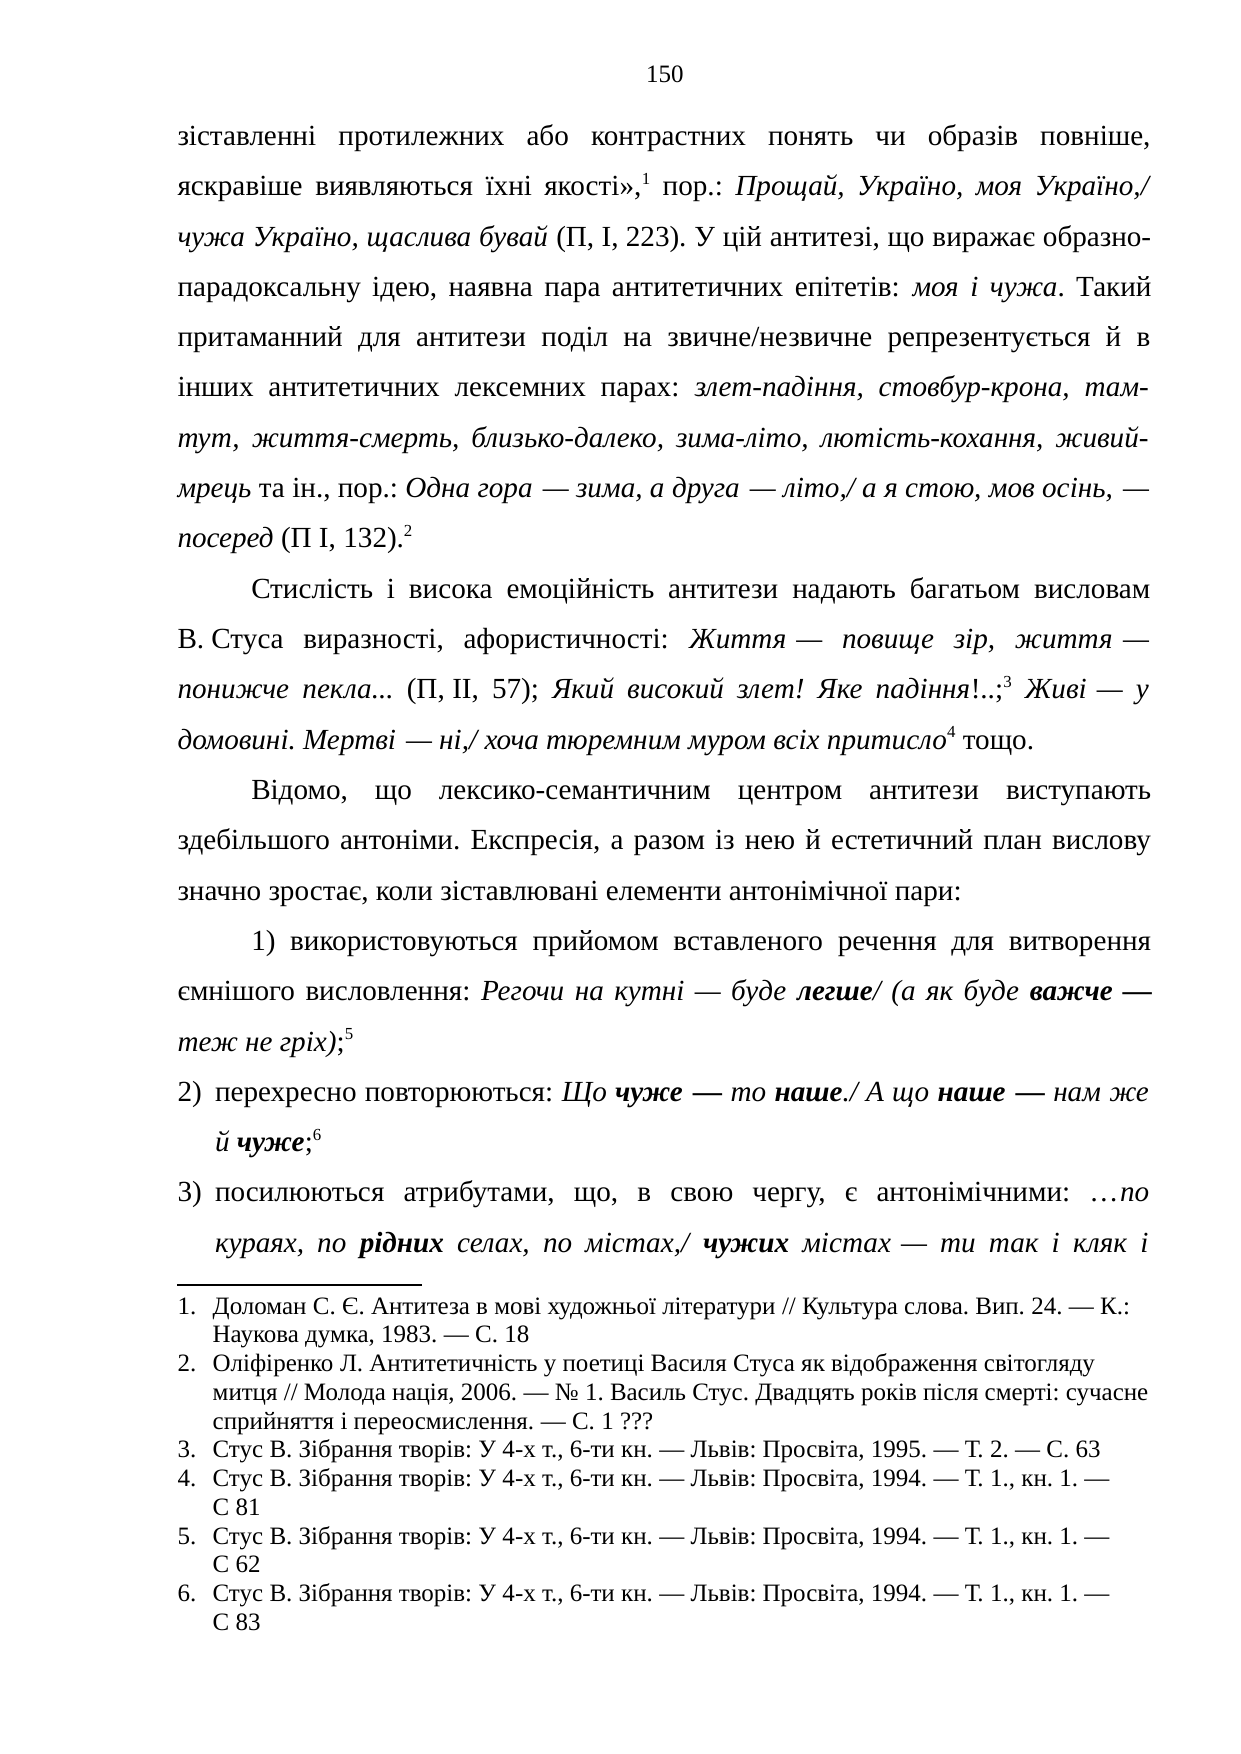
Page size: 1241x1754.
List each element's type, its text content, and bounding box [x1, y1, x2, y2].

text Стус В. Зібрання творів: У 4‑х т., 6‑ти кн. — Львів: Просвіта, 1994. — Т. 1., кн. 1. — С 62 [177, 1521, 1152, 1578]
text Доломан С. Є. Антитеза в мові художньої літератури // Культура слова. Вип. 24. — К.: Наукова думка, 1983. — С. 18 [177, 1291, 1152, 1348]
text зіставленні протилежних або контрастних понять чи образів повніше, яскравіше виявляються їхні якості», пор.: Прощай, Україно, моя Україно,/ чужа Україно, щаслива бувай (П, І, 223). У цій антитезі, що виражає образно-парадоксальну ідею, наявна пара антитетичних епітетів: моя і чужа. Такий притаманний для антитези поділ на звичне/незвичне репрезентується й в інших антитетичних лексемних парах: злет-падіння, стовбур-крона, там-тут, життя-смерть, близько-далеко, зима-літо, лютість-кохання, живий-мрець та ін., пор.: Одна гора — зима, а друга — літо,/ а я стою, мов осінь, — посеред (П І, 132). [177, 118, 1152, 554]
text Стислість і висока емоційність антитези надають багатьом висловам В. Стуса виразності, афористичності: Життя — повище зір, життя — понижче пекла... (П, ІІ, 57); Який високий злет! Яке падіння!..; Живі — у домовині. Мертві — ні,/ хоча тюремним муром всіх притисло тощо. [177, 571, 1152, 755]
list Стус В. Зібрання творів: У 4‑х т., 6‑ти кн. — Львів: Просвіта, 1994. — Т. 1., кн. 1. — С 83 [177, 1578, 1152, 1636]
list посилюються атрибутами, що, в свою чергу, є антонімічними: …по кураях, по рідних селах, по містах,/ чужих містах — ти так і кляк і [177, 1174, 1152, 1258]
text Стус В. Зібрання творів: У 4‑х т., 6‑ти кн. — Львів: Просвіта, 1994. — Т. 1., кн. 1. — С 81 [177, 1463, 1152, 1521]
text Оліфіренко Л. Антитетичність у поетиці Василя Стуса як відображення світогляду митця // Молода нація, 2006. — № 1. Василь Стус. Двадцять років після смерті: сучасне сприйняття і переосмислення. — С. 1 ??? [177, 1348, 1152, 1434]
text Відомо, що лексико-семантичним центром антитези виступають здебільшого антоніми. Експресія, а разом із нею й естетичний план вислову значно зростає, коли зіставлювані елементи антонімічної пари: [177, 772, 1152, 906]
list перехресно повторюються: Що чуже — то наше./ А що наше — нам же й чуже; [177, 1074, 1152, 1158]
text Стус В. Зібрання творів: У 4‑х т., 6‑ти кн. — Львів: Просвіта, 1995. — Т. 2. — С. 63 [177, 1434, 1152, 1463]
text 1) використовуються прийомом вставленого речення для витворення ємнішого висловлення: Регочи на кутні — буде легше/ (а як буде важче — теж не гріх); [177, 923, 1152, 1057]
